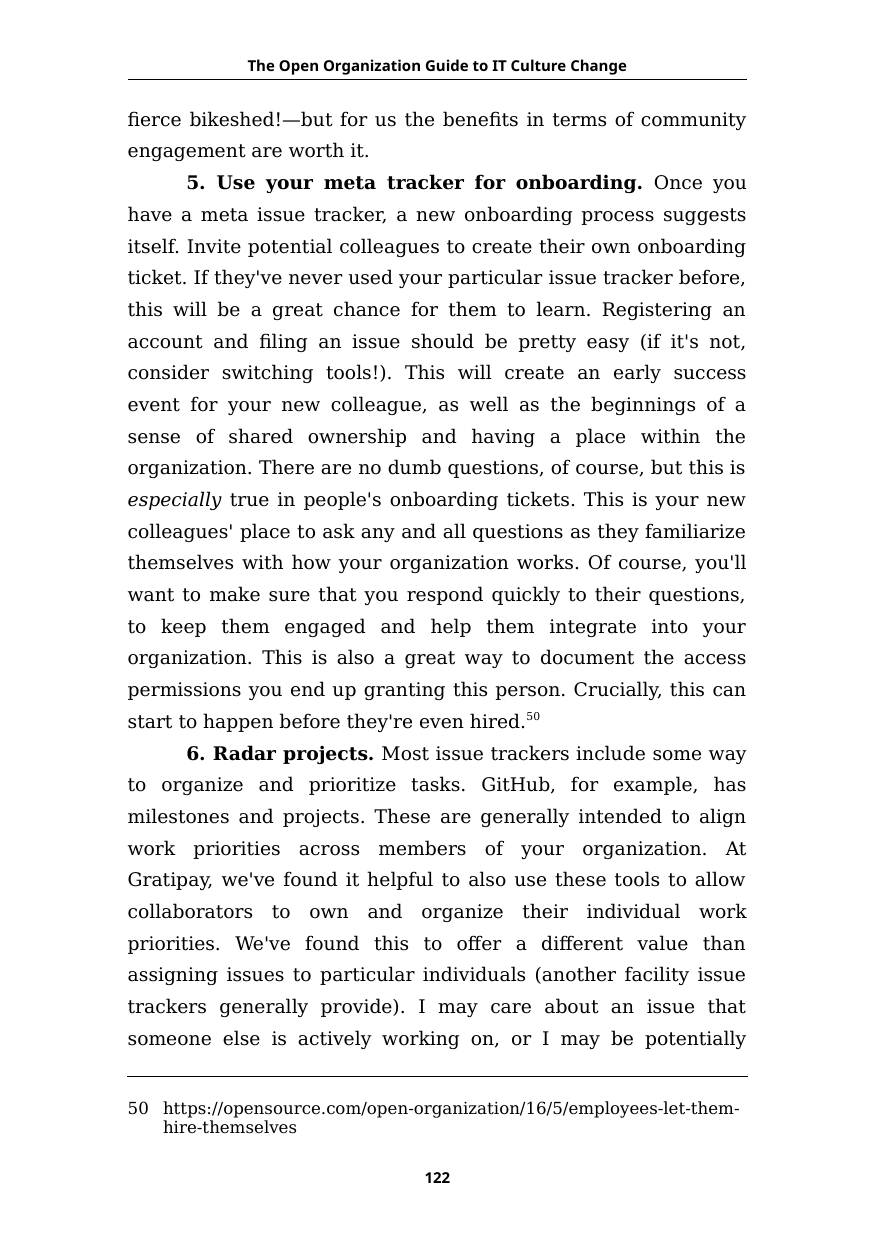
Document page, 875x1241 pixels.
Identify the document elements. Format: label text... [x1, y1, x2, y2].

text 5. Use your meta tracker for onboarding. Once you have a meta issue tracker, a new onboarding process suggests itself. Invite potential colleagues to create their own onboarding ticket. If they've never used your particular issue tracker before, this will be a great chance for them to learn. Registering an account and filing an issue should be pretty easy (if it's not, consider switching tools!). This will create an early success event for your new colleague, as well as the beginnings of a sense of shared ownership and having a place within the organization. There are no dumb questions, of course, but this is especially true in people's onboarding tickets. This is your new colleagues' place to ask any and all questions as they familiarize themselves with how your organization works. Of course, you'll want to make sure that you respond quickly to their questions, to keep them engaged and help them integrate into your organization. This is also a great way to document the access permissions you end up granting this person. Crucially, this can start to happen before they're even hired. [127, 172, 747, 732]
text fierce bikeshed!—but for us the benefits in terms of community engagement are worth it. [127, 109, 747, 162]
text https://opensource.com/open-organization/16/5/employees-let-them-hire-themselves [127, 1099, 747, 1138]
text 6. Radar projects. Most issue trackers include some way to organize and prioritize tasks. GitHub, for example, has milestones and projects. These are generally intended to align work priorities across members of your organization. At Gratipay, we've found it helpful to also use these tools to allow collaborators to own and organize their individual work priorities. We've found this to offer a different value than assigning issues to particular individuals (another facility issue trackers generally provide). I may care about an issue that someone else is actively working on, or I may be potentially [127, 742, 747, 1049]
